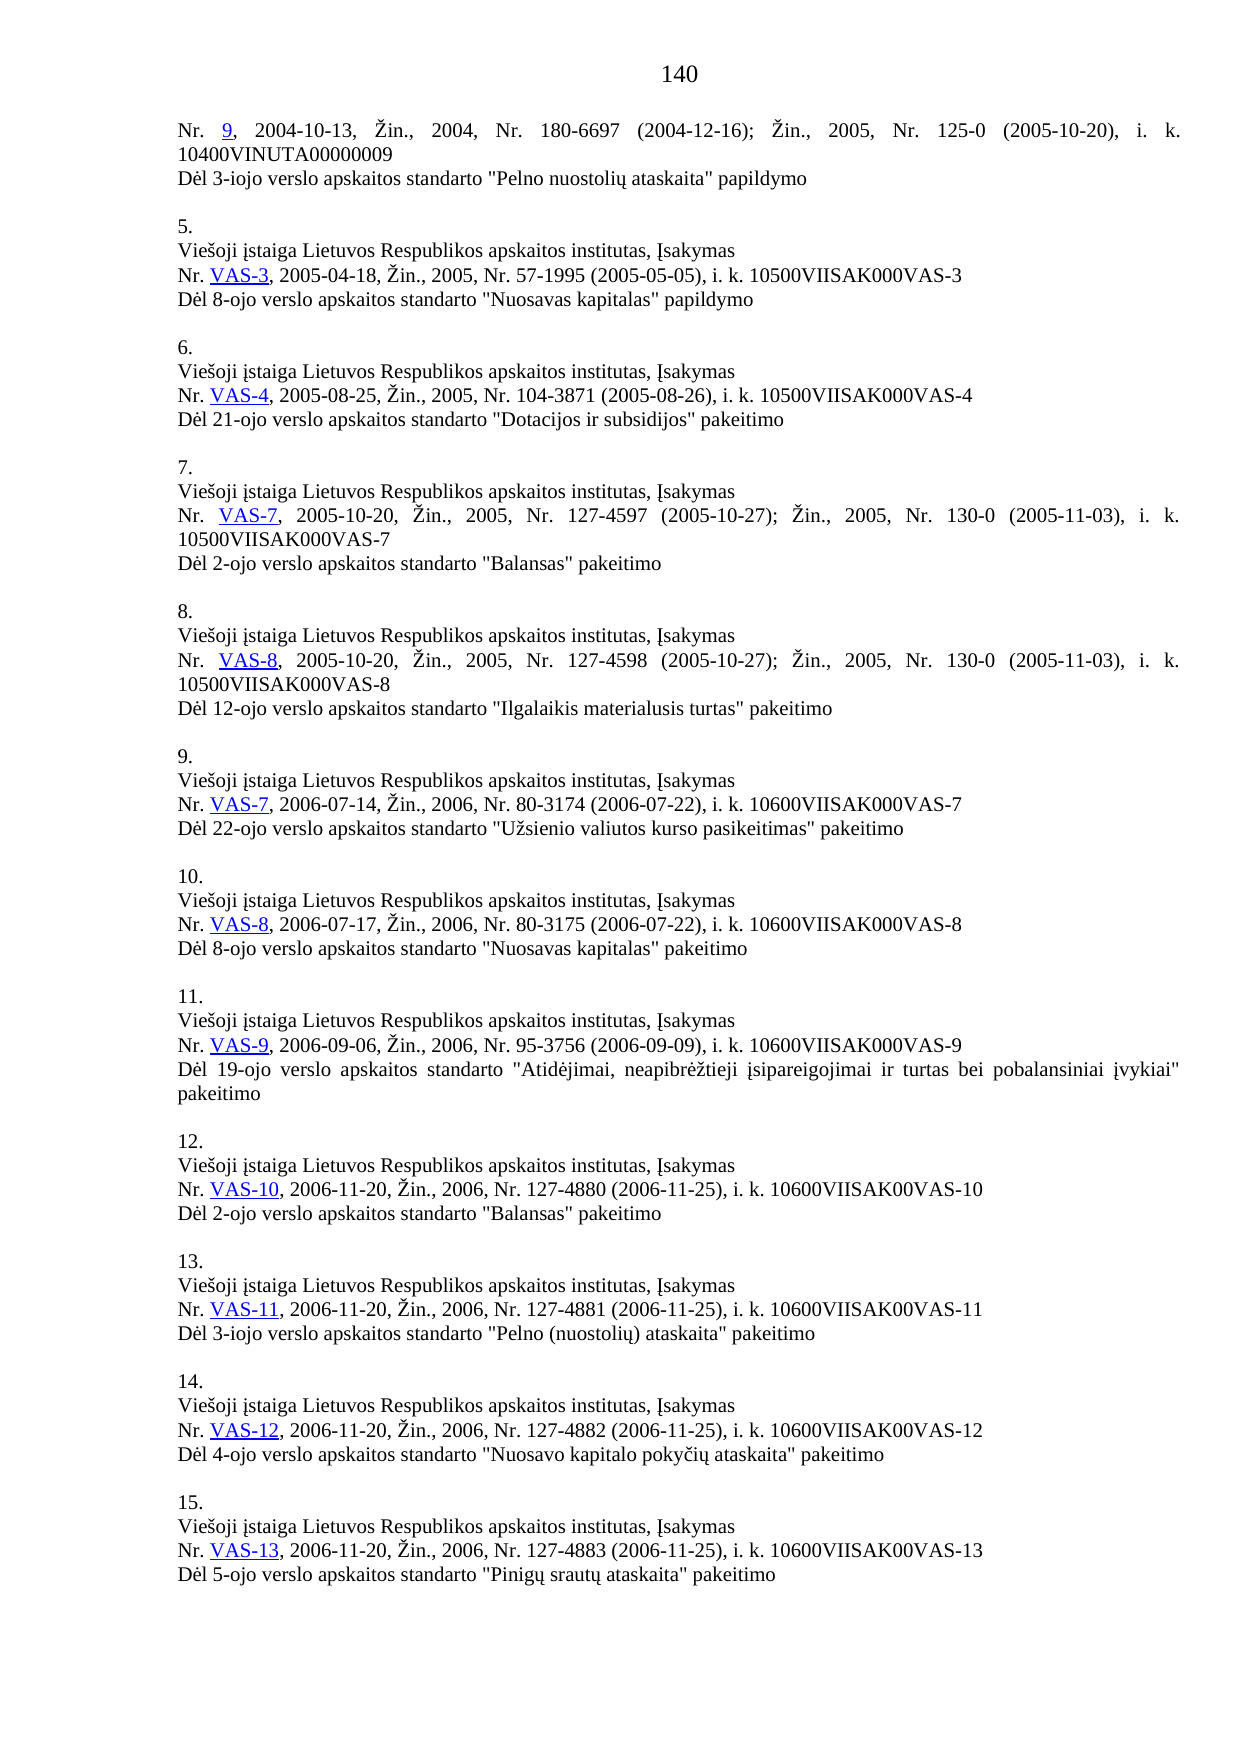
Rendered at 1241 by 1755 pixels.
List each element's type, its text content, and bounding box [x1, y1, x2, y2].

text 10. [177, 864, 1181, 888]
text Viešoji įstaiga Lietuvos Respublikos apskaitos institutas, Įsakymas [177, 768, 1181, 792]
text Nr. VAS-13, 2006-11-20, Žin., 2006, Nr. 127-4883 (2006-11-25), i. k. 10600VIISAK00VAS-13 [177, 1538, 1181, 1562]
text 5. [177, 214, 1181, 238]
text 13. [177, 1249, 1181, 1273]
text Dėl 2-ojo verslo apskaitos standarto "Balansas" pakeitimo [177, 551, 1181, 575]
text Nr. VAS-4, 2005-08-25, Žin., 2005, Nr. 104-3871 (2005-08-26), i. k. 10500VIISAK000VAS-4 [177, 383, 1181, 407]
text Dėl 8-ojo verslo apskaitos standarto "Nuosavas kapitalas" pakeitimo [177, 936, 1181, 960]
text Dėl 5-ojo verslo apskaitos standarto "Pinigų srautų ataskaita" pakeitimo [177, 1562, 1181, 1586]
text Dėl 4-ojo verslo apskaitos standarto "Nuosavo kapitalo pokyčių ataskaita" pakeitimo [177, 1442, 1181, 1466]
text Viešoji įstaiga Lietuvos Respublikos apskaitos institutas, Įsakymas [177, 1273, 1181, 1297]
text Nr. VAS-7, 2005-10-20, Žin., 2005, Nr. 127-4597 (2005-10-27); Žin., 2005, Nr. 130-0 (2005-11-03), i. k. 10500VIISAK000VAS-7 [177, 503, 1181, 551]
text 15. [177, 1490, 1181, 1514]
text Nr. VAS-8, 2006-07-17, Žin., 2006, Nr. 80-3175 (2006-07-22), i. k. 10600VIISAK000VAS-8 [177, 912, 1181, 936]
text Nr. VAS-3, 2005-04-18, Žin., 2005, Nr. 57-1995 (2005-05-05), i. k. 10500VIISAK000VAS-3 [177, 262, 1181, 287]
text Viešoji įstaiga Lietuvos Respublikos apskaitos institutas, Įsakymas [177, 238, 1181, 262]
text Viešoji įstaiga Lietuvos Respublikos apskaitos institutas, Įsakymas [177, 1153, 1181, 1177]
text 12. [177, 1129, 1181, 1153]
text Nr. 9, 2004-10-13, Žin., 2004, Nr. 180-6697 (2004-12-16); Žin., 2005, Nr. 125-0 (2005-10-20), i. k. 10400VINUTA00000009 [177, 118, 1181, 166]
text Nr. VAS-7, 2006-07-14, Žin., 2006, Nr. 80-3174 (2006-07-22), i. k. 10600VIISAK000VAS-7 [177, 792, 1181, 816]
text Viešoji įstaiga Lietuvos Respublikos apskaitos institutas, Įsakymas [177, 479, 1181, 503]
text Viešoji įstaiga Lietuvos Respublikos apskaitos institutas, Įsakymas [177, 359, 1181, 383]
text 9. [177, 744, 1181, 768]
text 6. [177, 335, 1181, 359]
text Viešoji įstaiga Lietuvos Respublikos apskaitos institutas, Įsakymas [177, 1514, 1181, 1538]
text Dėl 22-ojo verslo apskaitos standarto "Užsienio valiutos kurso pasikeitimas" pakeitimo [177, 816, 1181, 840]
text Dėl 19-ojo verslo apskaitos standarto "Atidėjimai, neapibrėžtieji įsipareigojimai ir turtas bei pobalansiniai įvykiai" pakeitimo [177, 1057, 1181, 1105]
text Nr. VAS-8, 2005-10-20, Žin., 2005, Nr. 127-4598 (2005-10-27); Žin., 2005, Nr. 130-0 (2005-11-03), i. k. 10500VIISAK000VAS-8 [177, 647, 1181, 696]
text Dėl 8-ojo verslo apskaitos standarto "Nuosavas kapitalas" papildymo [177, 287, 1181, 311]
text Dėl 3-iojo verslo apskaitos standarto "Pelno (nuostolių) ataskaita" pakeitimo [177, 1321, 1181, 1345]
text Viešoji įstaiga Lietuvos Respublikos apskaitos institutas, Įsakymas [177, 1008, 1181, 1032]
text Dėl 21-ojo verslo apskaitos standarto "Dotacijos ir subsidijos" pakeitimo [177, 407, 1181, 431]
text 7. [177, 455, 1181, 479]
text Dėl 2-ojo verslo apskaitos standarto "Balansas" pakeitimo [177, 1201, 1181, 1225]
text Dėl 3-iojo verslo apskaitos standarto "Pelno nuostolių ataskaita" papildymo [177, 166, 1181, 190]
text Viešoji įstaiga Lietuvos Respublikos apskaitos institutas, Įsakymas [177, 623, 1181, 647]
text Nr. VAS-12, 2006-11-20, Žin., 2006, Nr. 127-4882 (2006-11-25), i. k. 10600VIISAK00VAS-12 [177, 1417, 1181, 1442]
text Nr. VAS-11, 2006-11-20, Žin., 2006, Nr. 127-4881 (2006-11-25), i. k. 10600VIISAK00VAS-11 [177, 1297, 1181, 1321]
text 11. [177, 984, 1181, 1008]
text Nr. VAS-10, 2006-11-20, Žin., 2006, Nr. 127-4880 (2006-11-25), i. k. 10600VIISAK00VAS-10 [177, 1177, 1181, 1201]
text Viešoji įstaiga Lietuvos Respublikos apskaitos institutas, Įsakymas [177, 888, 1181, 912]
text Dėl 12-ojo verslo apskaitos standarto "Ilgalaikis materialusis turtas" pakeitimo [177, 696, 1181, 720]
text Nr. VAS-9, 2006-09-06, Žin., 2006, Nr. 95-3756 (2006-09-09), i. k. 10600VIISAK000VAS-9 [177, 1032, 1181, 1057]
text Viešoji įstaiga Lietuvos Respublikos apskaitos institutas, Įsakymas [177, 1393, 1181, 1417]
text 8. [177, 599, 1181, 623]
text 14. [177, 1369, 1181, 1393]
